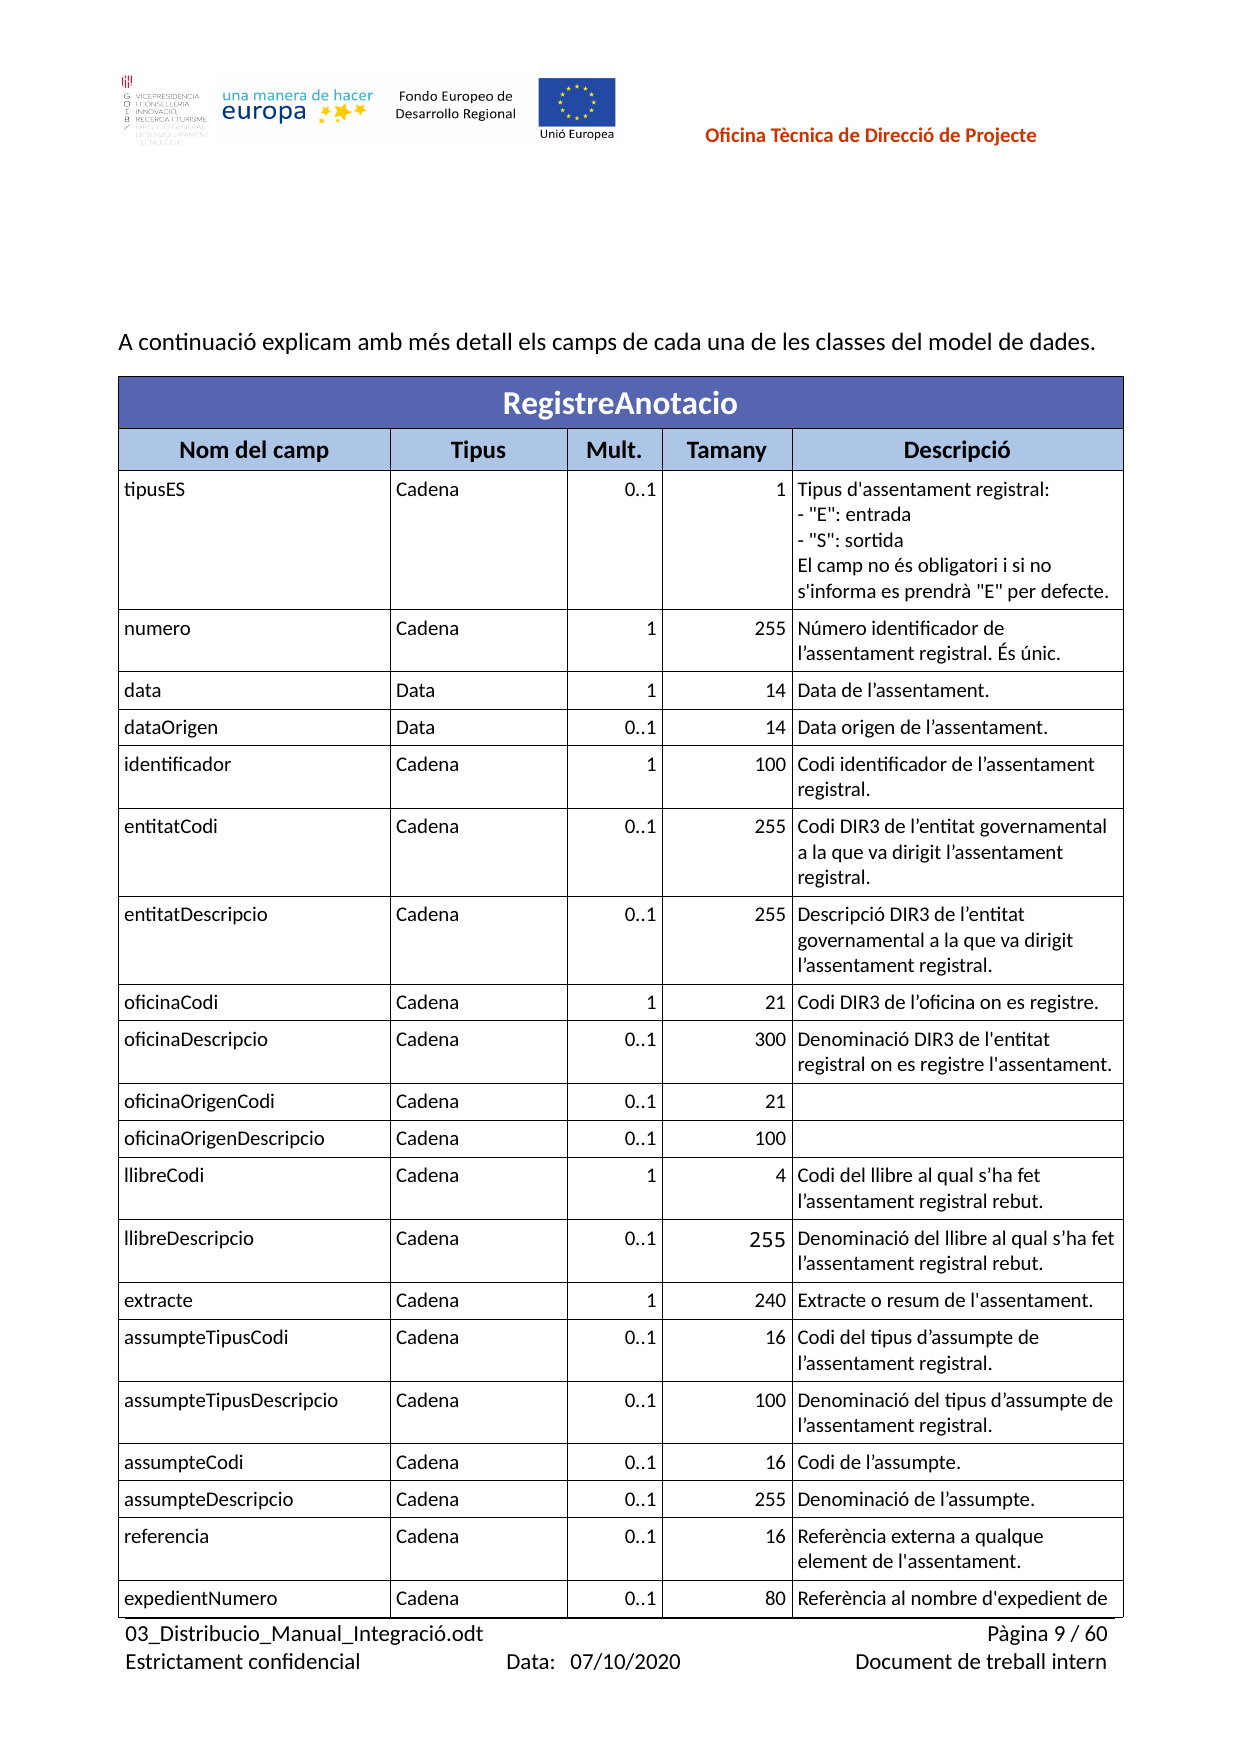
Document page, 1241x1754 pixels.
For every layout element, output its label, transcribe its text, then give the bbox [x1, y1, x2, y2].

table_cell Número identificador de l’assentament registral. És únic. [793, 610, 1123, 671]
table_cell Cadena [391, 1320, 567, 1381]
table_cell 0..1 [568, 809, 662, 896]
table_cell Codi del llibre al qual s’ha fet l’assentament registral rebut. [793, 1158, 1123, 1219]
table_cell llibreDescripcio [119, 1220, 390, 1282]
table_cell 0..1 [568, 1021, 662, 1083]
table_cell 1 [568, 1283, 662, 1318]
text A continuació explicam amb més detall els camps de cada una de les classes del model de dades. [118, 326, 1122, 357]
table_cell 21 [663, 985, 792, 1020]
table_cell Cadena [391, 897, 567, 983]
table_cell Codi identificador de l’assentament registral. [793, 746, 1123, 808]
table_cell 255 [663, 897, 792, 983]
table_cell dataOrigen [119, 710, 390, 745]
table_cell Data [391, 672, 567, 708]
table_cell Cadena [391, 1481, 567, 1517]
table_cell Cadena [391, 1283, 567, 1318]
table_cell Cadena [391, 1444, 567, 1480]
table_cell Cadena [391, 746, 567, 808]
table_cell 1 [568, 1158, 662, 1219]
picture [219, 73, 621, 147]
table_cell Extracte o resum de l'assentament. [793, 1283, 1123, 1318]
table_cell 1 [568, 610, 662, 671]
table_cell 0..1 [568, 471, 662, 609]
table_cell 255 [663, 809, 792, 896]
table_cell 0..1 [568, 1481, 662, 1517]
table_cell 0..1 [568, 1220, 662, 1282]
table_cell 0..1 [568, 1121, 662, 1157]
table_cell Tipus d'assentament registral: - "E": entrada - "S": sortida El camp no és obligatori i si no s'informa es prendrà "E" per defecte. [793, 471, 1123, 609]
table_cell assumpteTipusDescripcio [119, 1382, 390, 1443]
table_cell Denominació de l’assumpte. [793, 1481, 1123, 1517]
table_cell 0..1 [568, 1320, 662, 1381]
table_cell oficinaCodi [119, 985, 390, 1020]
table_cell Cadena [391, 1220, 567, 1282]
table_cell 0..1 [568, 1084, 662, 1120]
table_cell Cadena [391, 985, 567, 1020]
table_cell Denominació del llibre al qual s’ha fet l’assentament registral rebut. [793, 1220, 1123, 1282]
table_cell 0..1 [568, 1382, 662, 1443]
table_cell 1 [568, 985, 662, 1020]
table_cell Mult. [568, 429, 662, 470]
table_cell 0..1 [568, 897, 662, 983]
table_cell 100 [663, 1382, 792, 1443]
table_cell Cadena [391, 1021, 567, 1083]
table_cell expedientNumero [119, 1581, 390, 1617]
table_cell 300 [663, 1021, 792, 1083]
picture [118, 73, 213, 147]
table_cell 16 [663, 1444, 792, 1480]
table_cell numero [119, 610, 390, 671]
table_cell 21 [663, 1084, 792, 1120]
table_cell Descripció [793, 429, 1123, 470]
table_cell assumpteCodi [119, 1444, 390, 1480]
table_cell 255 [663, 1481, 792, 1517]
table_cell Descripció DIR3 de l’entitat governamental a la que va dirigit l’assentament registral. [793, 897, 1123, 983]
table_cell Codi DIR3 de l’oficina on es registre. [793, 985, 1123, 1020]
table_cell tipusES [119, 471, 390, 609]
table_cell 14 [663, 672, 792, 708]
table_cell 0..1 [568, 710, 662, 745]
table_cell Cadena [391, 471, 567, 609]
table_cell identificador [119, 746, 390, 808]
table_cell Codi DIR3 de l’entitat governamental a la que va dirigit l’assentament registral. [793, 809, 1123, 896]
table_cell 1 [568, 746, 662, 808]
table_cell 0..1 [568, 1581, 662, 1617]
table_cell 255 [663, 1220, 792, 1282]
table_cell llibreCodi [119, 1158, 390, 1219]
table_cell Cadena [391, 809, 567, 896]
table_cell assumpteTipusCodi [119, 1320, 390, 1381]
table_cell oficinaOrigenCodi [119, 1084, 390, 1120]
table_cell 80 [663, 1581, 792, 1617]
table_cell 1 [663, 471, 792, 609]
table_cell 100 [663, 746, 792, 808]
table_cell assumpteDescripcio [119, 1481, 390, 1517]
table_cell Referència externa a qualque element de l'assentament. [793, 1518, 1123, 1580]
table_cell 100 [663, 1121, 792, 1157]
table_cell Codi de l’assumpte. [793, 1444, 1123, 1480]
table_header RegistreAnotacio [119, 377, 1123, 428]
table_cell Cadena [391, 610, 567, 671]
table_cell Denominació del tipus d’assumpte de l’assentament registral. [793, 1382, 1123, 1443]
table_cell Data origen de l’assentament. [793, 710, 1123, 745]
table_cell Denominació DIR3 de l'entitat registral on es registre l'assentament. [793, 1021, 1123, 1083]
table_cell 1 [568, 672, 662, 708]
table_cell Tipus [391, 429, 567, 470]
table_cell Cadena [391, 1121, 567, 1157]
table_cell 240 [663, 1283, 792, 1318]
table_cell 0..1 [568, 1444, 662, 1480]
table_cell Data [391, 710, 567, 745]
table_cell 16 [663, 1320, 792, 1381]
table_cell Nom del camp [119, 429, 390, 470]
table_cell extracte [119, 1283, 390, 1318]
table_cell Cadena [391, 1581, 567, 1617]
table_cell Tamany [663, 429, 792, 470]
table_cell Referència al nombre d'expedient de [793, 1581, 1123, 1617]
table_cell Cadena [391, 1382, 567, 1443]
table_cell entitatDescripcio [119, 897, 390, 983]
table_cell Codi del tipus d’assumpte de l’assentament registral. [793, 1320, 1123, 1381]
table_cell entitatCodi [119, 809, 390, 896]
table_cell 0..1 [568, 1518, 662, 1580]
table_cell Cadena [391, 1518, 567, 1580]
table_cell data [119, 672, 390, 708]
table_cell Cadena [391, 1084, 567, 1120]
table_cell referencia [119, 1518, 390, 1580]
table_cell Data de l’assentament. [793, 672, 1123, 708]
table_cell oficinaDescripcio [119, 1021, 390, 1083]
table_cell 255 [663, 610, 792, 671]
table_cell oficinaOrigenDescripcio [119, 1121, 390, 1157]
table_cell 16 [663, 1518, 792, 1580]
table_cell Cadena [391, 1158, 567, 1219]
table_cell 4 [663, 1158, 792, 1219]
table_cell [793, 1084, 1123, 1120]
table_cell [793, 1121, 1123, 1157]
table_cell 14 [663, 710, 792, 745]
